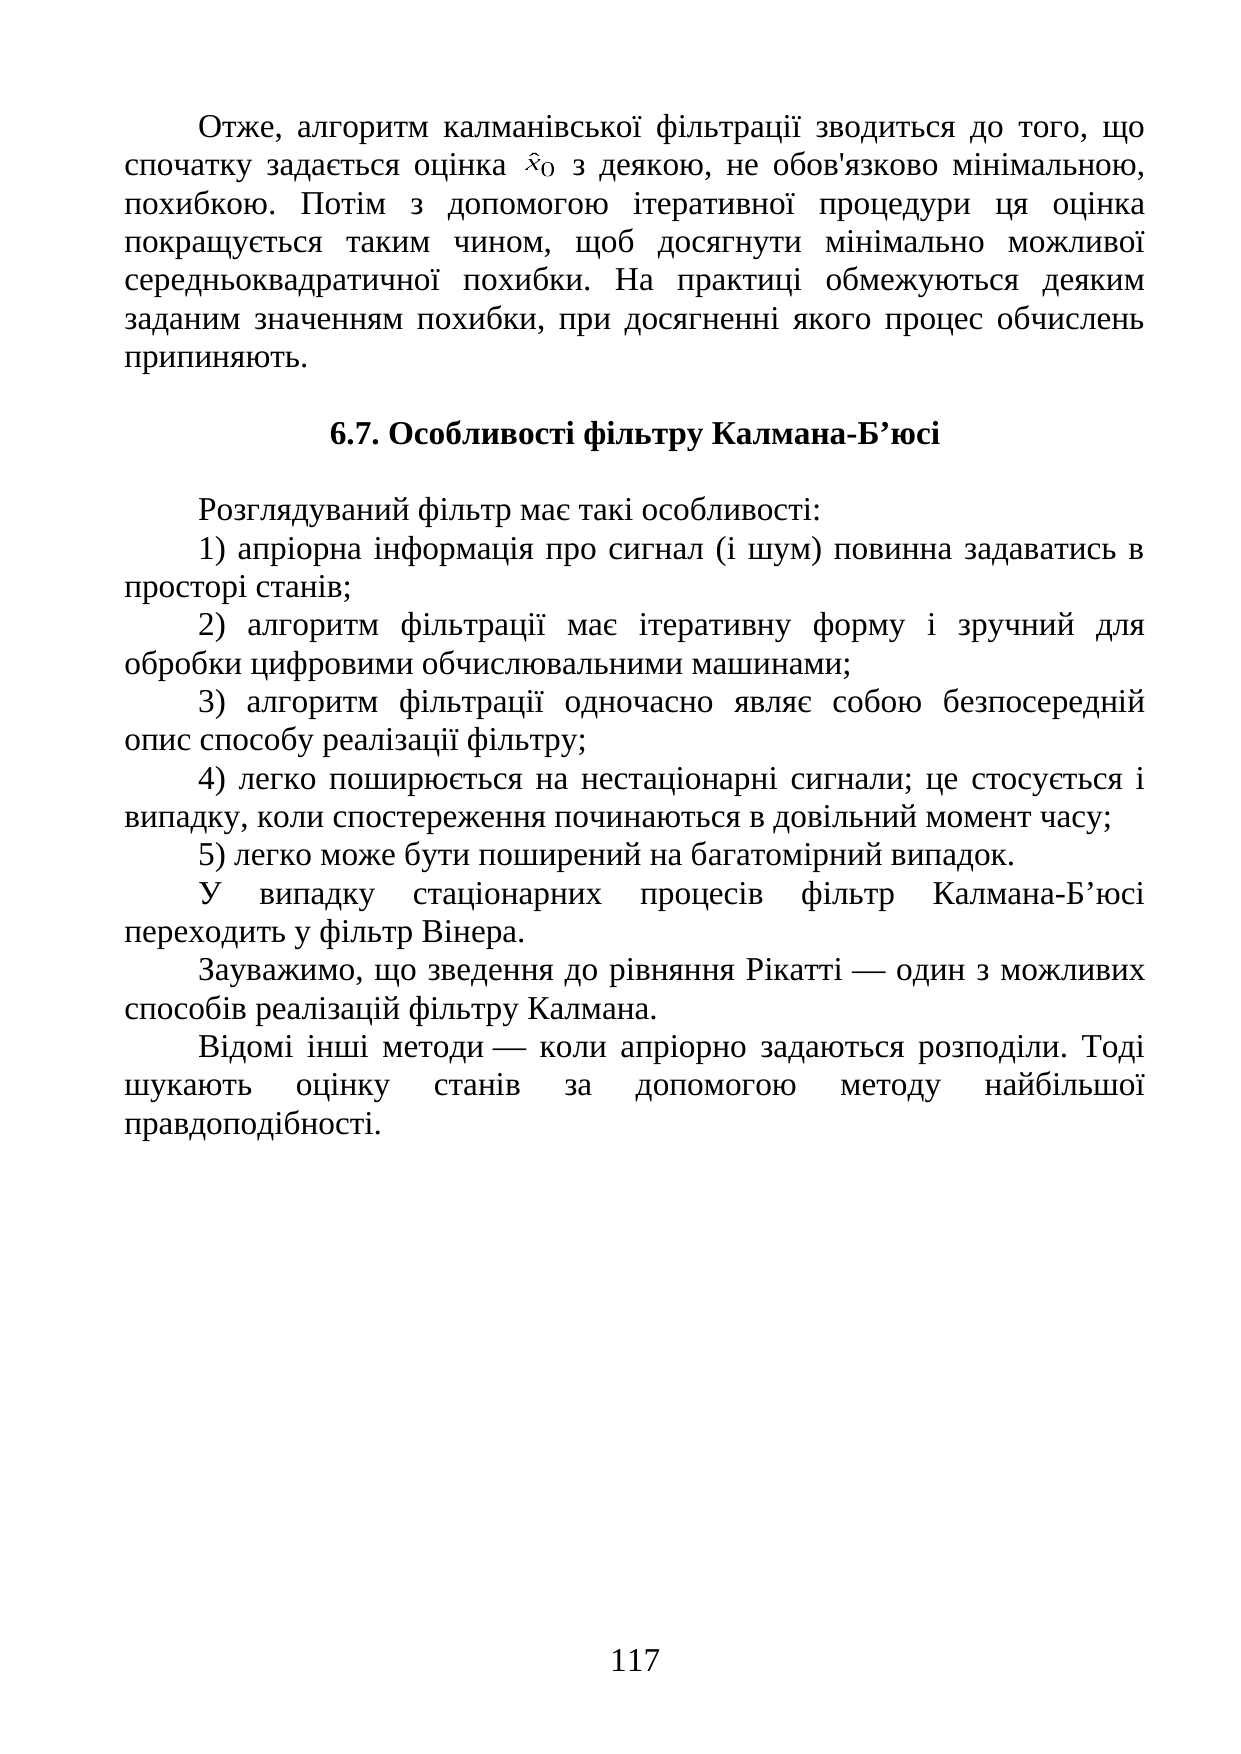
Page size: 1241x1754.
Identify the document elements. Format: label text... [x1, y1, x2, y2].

text 3) алгоритм фiльтрацiї одночасно являє собою безпосереднiй опис способу реалiзацiї фiльтру; [124, 681, 1146, 758]
text Розглядуваний фiльтр має такі особливостi: [124, 490, 1146, 528]
text Отже, алгоритм калманiвської фiльтрацiї зводиться до того, що спочатку задається оцiнка з деякою, не обов'язково мiнiмальною, похибкою. Потім з допомогою ітеративної процедури ця оцінка покращується таким чином, щоб досягнути мiнiмально можливої середньоквадратичної похибки. На практицi обмежуються деяким заданим значенням похибки, при досягненнi якого процес обчислень припиняють. [124, 106, 1146, 375]
text 2) алгоритм фiльтрацiї має ітеративну форму i зручний для обробки цифровими обчислювальними машинами; [124, 605, 1146, 681]
text 4) легко поширюється на нестацiонарнi сигнали; це стосується i випадку, коли спостереження починаються в довiльний момент часу; [124, 758, 1146, 835]
text 1) апрiорна iнформацiя про сигнал (i шум) повинна задаватись в просторi станiв; [124, 528, 1146, 605]
text У випадку стацiонарних процесiв фiльтр Калмана-Б’юсi переходить у фiльтр Вiнера. [124, 873, 1146, 950]
text Відомі інші методи — коли апріорно задаються розподіли. Тоді шукають оцінку станів за допомогою методу найбільшої правдоподібності. [124, 1026, 1146, 1141]
text Зауважимо, що зведення до рівняння Рікатті — один з можливих способів реалізацій фільтру Калмана. [124, 950, 1146, 1026]
text 6.7. Особливостi фiльтру Калмана-Б’юсi [124, 413, 1146, 451]
text 5) легко може бути поширений на багатомiрний випадок. [124, 835, 1146, 873]
